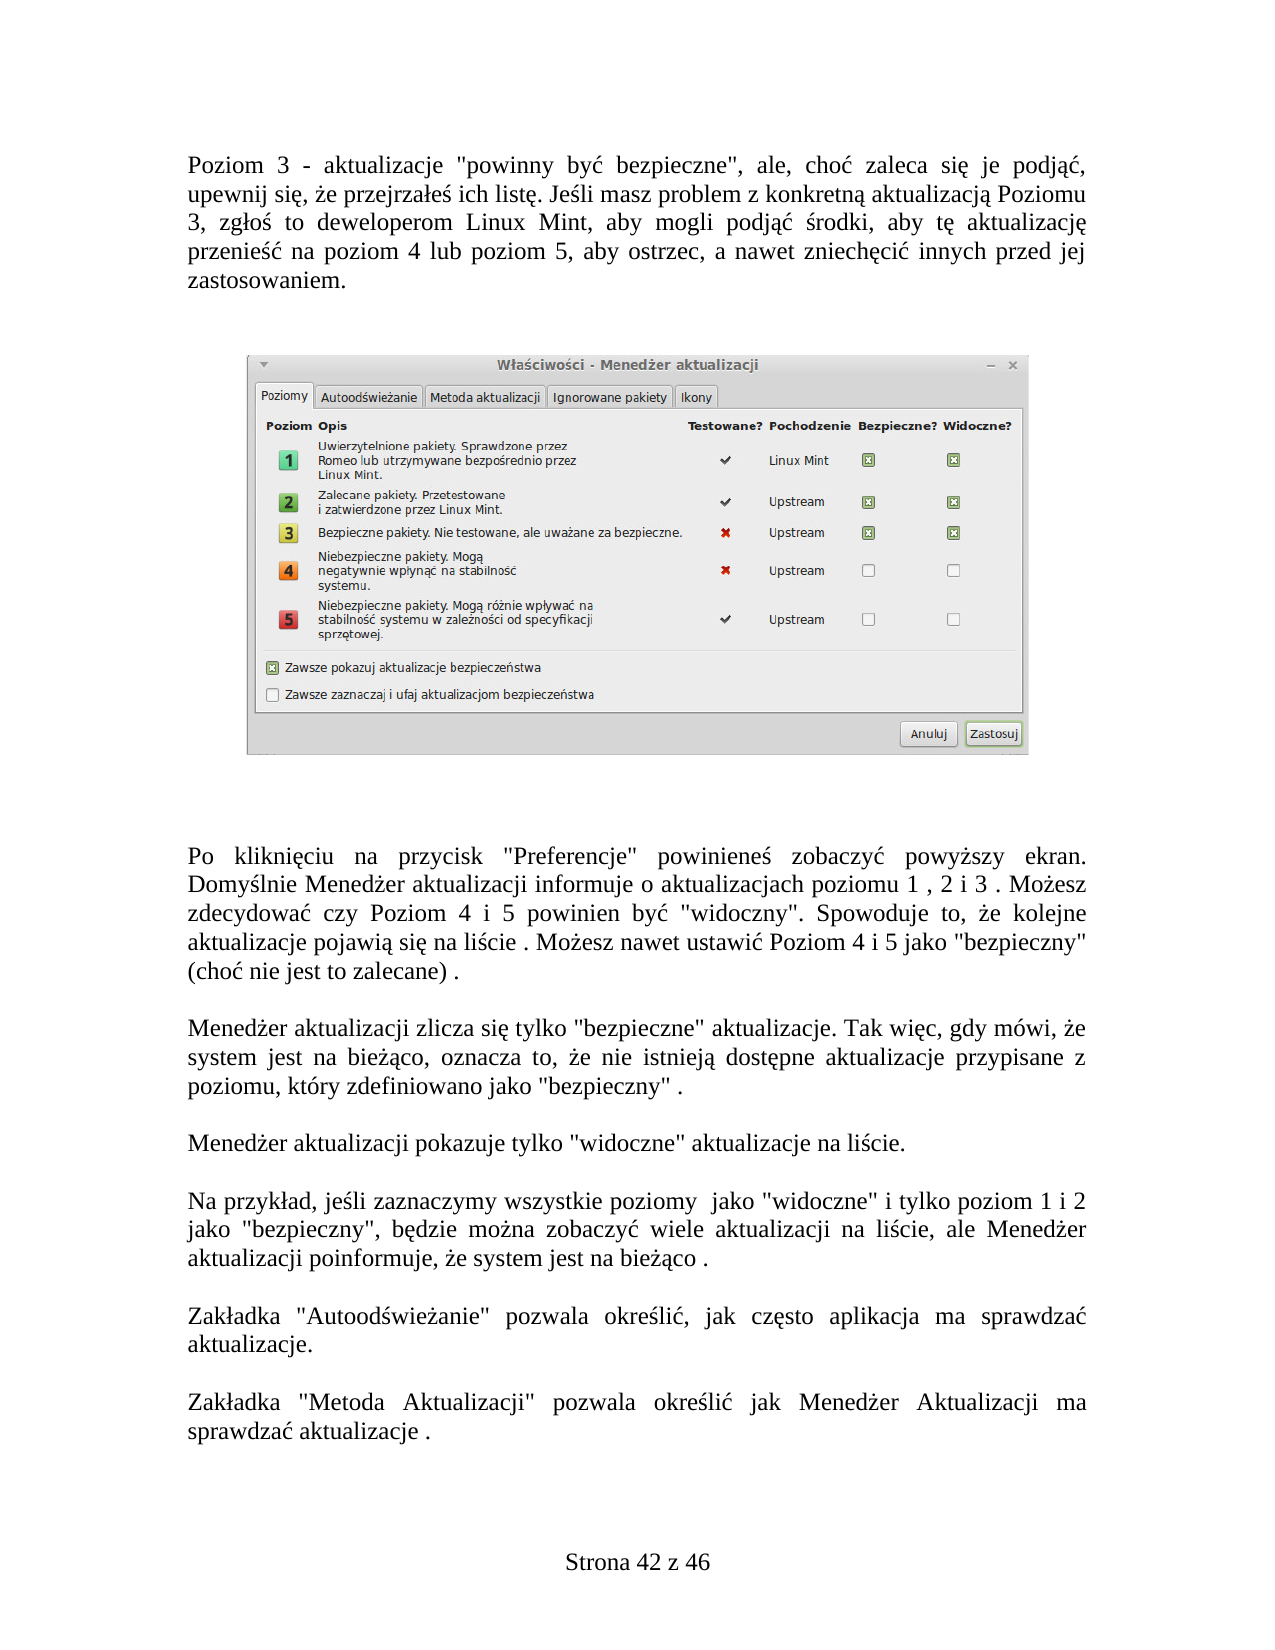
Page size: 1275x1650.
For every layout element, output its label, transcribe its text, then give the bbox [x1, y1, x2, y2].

text Zakładka "Autoodświeżanie" pozwala określić, jak często aplikacja ma sprawdzać aktualizacje. [187, 1301, 1087, 1358]
text Po kliknięciu na przycisk "Preferencje" powinieneś zobaczyć powyższy ekran. Domyślnie Menedżer aktualizacji informuje o aktualizacjach poziomu 1 , 2 i 3 . Możesz zdecydować czy Poziom 4 i 5 powinien być "widoczny". Spowoduje to, że kolejne aktualizacje pojawią się na liście . Możesz nawet ustawić Poziom 4 i 5 jako "bezpieczny" (choć nie jest to zalecane) . [187, 841, 1087, 984]
text Zakładka "Metoda Aktualizacji" pozwala określić jak Menedżer Aktualizacji ma sprawdzać aktualizacje . [187, 1387, 1087, 1444]
text Menedżer aktualizacji pokazuje tylko "widoczne" aktualizacje na liście. [187, 1128, 1087, 1157]
text Poziom 3 - aktualizacje "powinny być bezpieczne", ale, choć zaleca się je podjąć, upewnij się, że przejrzałeś ich listę. Jeśli masz problem z konkretną aktualizacją Poziomu 3, zgłoś to deweloperom Linux Mint, aby mogli podjąć środki, aby tę aktualizację przenieść na poziom 4 lub poziom 5, aby ostrzec, a nawet zniechęcić innych przed jej zastosowaniem. [187, 150, 1087, 294]
text Na przykład, jeśli zaznaczymy wszystkie poziomy jako "widoczne" i tylko poziom 1 i 2 jako "bezpieczny", będzie można zobaczyć wiele aktualizacji na liście, ale Menedżer aktualizacji poinformuje, że system jest na bieżąco . [187, 1186, 1087, 1272]
picture [246, 355, 1029, 755]
